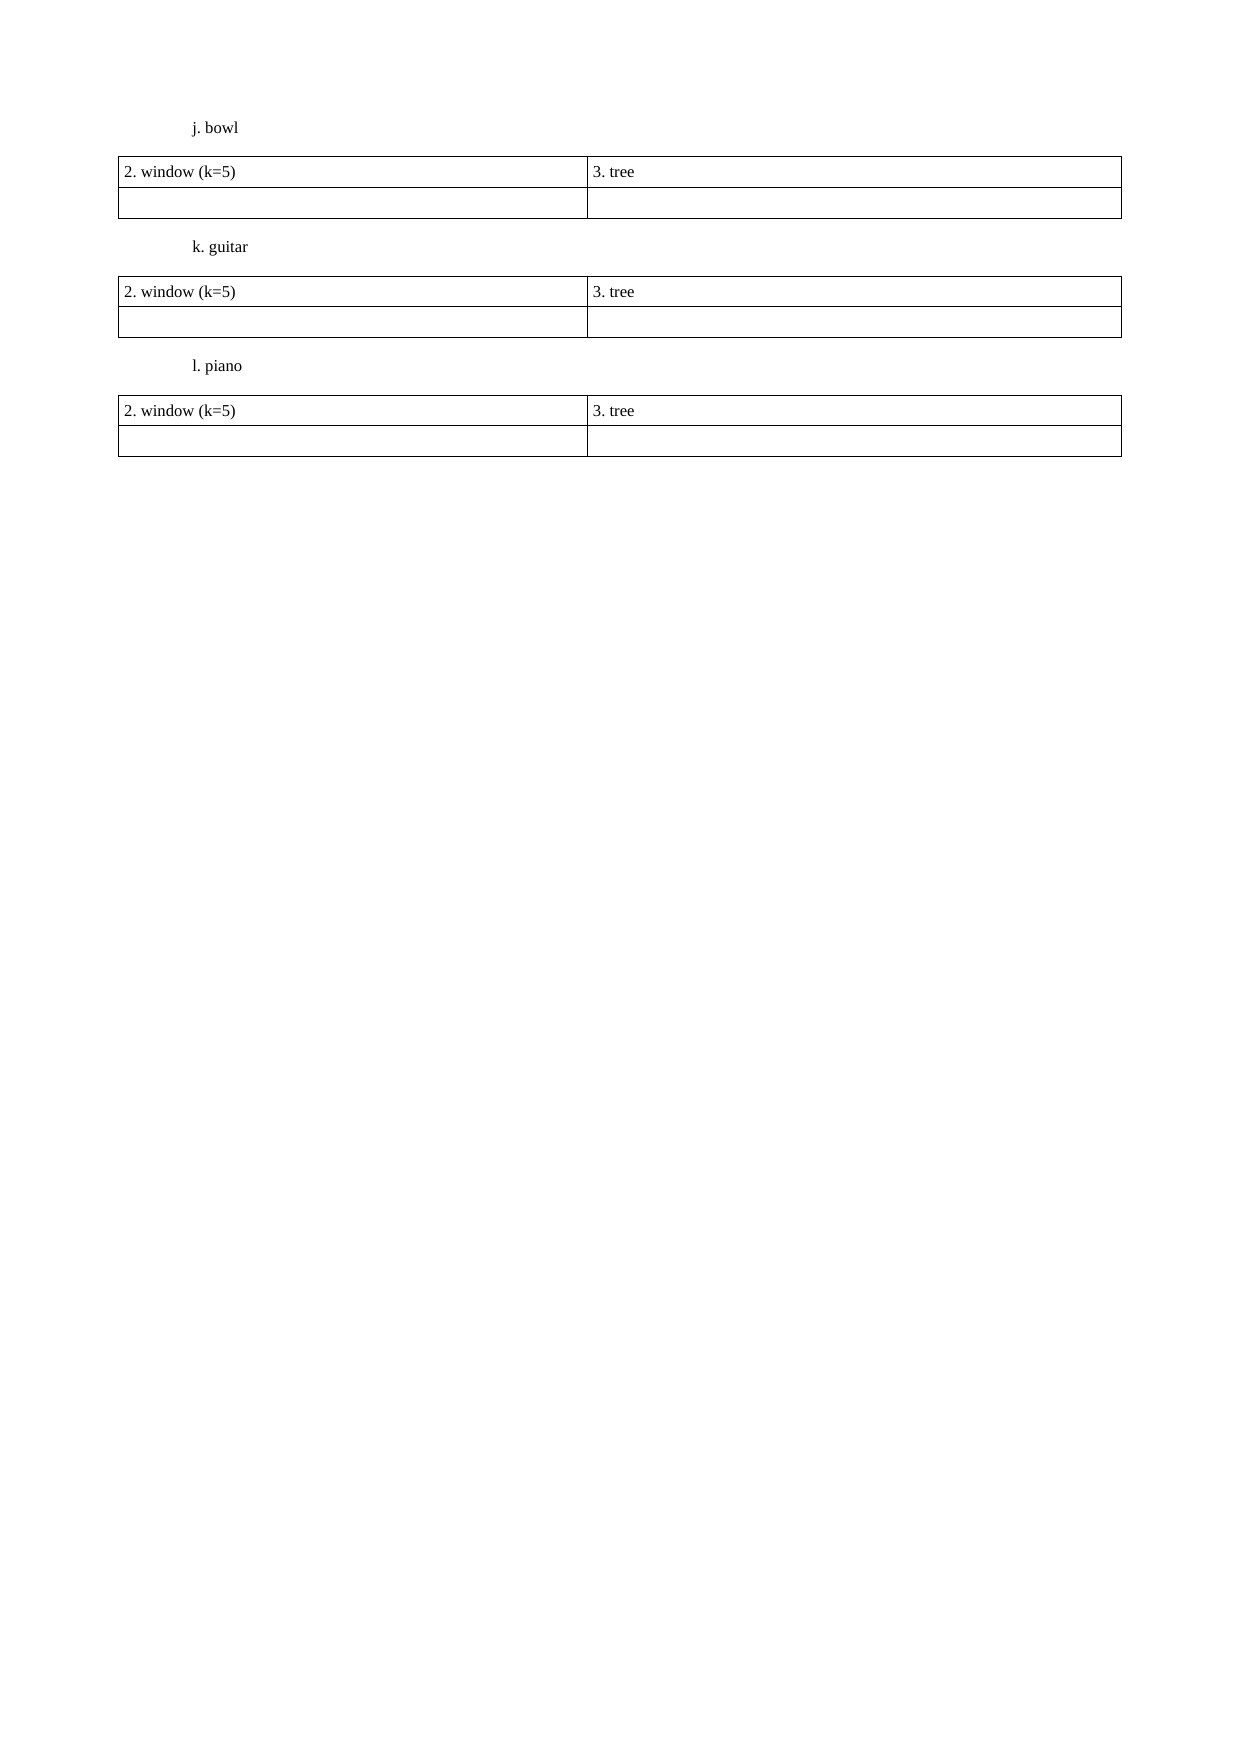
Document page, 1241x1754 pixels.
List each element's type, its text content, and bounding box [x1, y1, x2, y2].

table_header 2. window (k=5) [119, 157, 587, 187]
table_header 2. window (k=5) [119, 396, 587, 425]
text l. piano [118, 356, 1122, 375]
table_cell [588, 307, 1121, 337]
text k. guitar [118, 237, 1122, 256]
table_cell [588, 426, 1121, 456]
table_header 2. window (k=5) [119, 277, 587, 306]
table_cell [119, 426, 587, 456]
table_header 3. tree [588, 396, 1121, 425]
table_cell [119, 188, 587, 218]
table_cell [119, 307, 587, 337]
table_cell [588, 188, 1121, 218]
text j. bowl [118, 118, 1122, 137]
table_header 3. tree [588, 157, 1121, 187]
table_header 3. tree [588, 277, 1121, 306]
